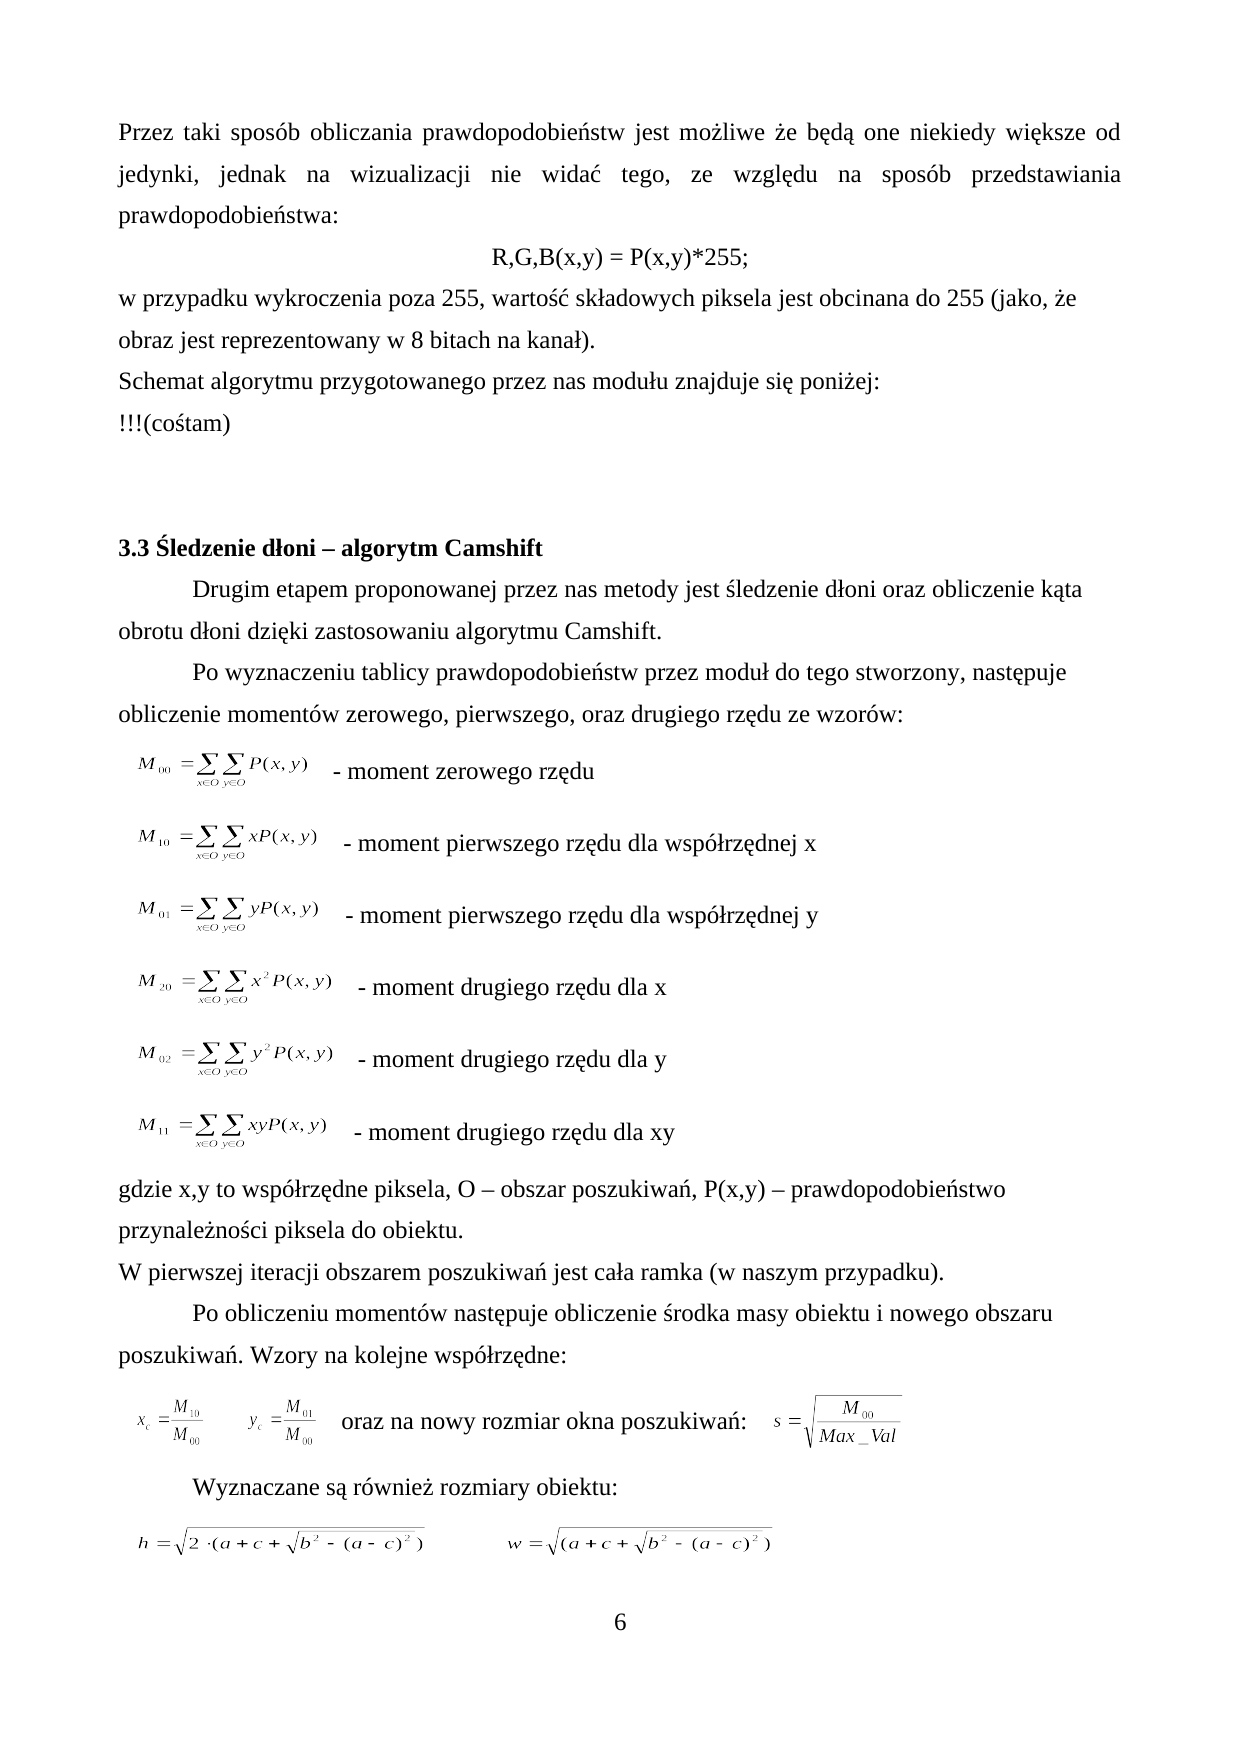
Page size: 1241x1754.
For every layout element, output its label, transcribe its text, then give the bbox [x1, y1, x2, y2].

text R,G,B(x,y) = P(x,y)*255; [118, 243, 1122, 271]
text !!!(cośtam) [118, 409, 1122, 437]
text w przypadku wykroczenia poza 255, wartość składowych piksela jest obcinana do 255 (jako, że obraz jest reprezentowany w 8 bitach na kanał). [118, 284, 1122, 354]
text - moment zerowego rzędu [118, 742, 1122, 800]
text Przez taki sposób obliczania prawdopodobieństw jest możliwe że będą one niekiedy większe od jedynki, jednak na wizualizacji nie widać tego, ze względu na sposób przedstawiania prawdopodobieństwa: [118, 118, 1122, 229]
text - moment pierwszego rzędu dla współrzędnej x [118, 814, 1122, 872]
text - moment drugiego rzędu dla x [118, 958, 1122, 1016]
text Po obliczeniu momentów następuje obliczenie środka masy obiektu i nowego obszaru poszukiwań. Wzory na kolejne współrzędne: [118, 1299, 1122, 1369]
text Wyznaczane są również rozmiary obiektu: [118, 1473, 1122, 1501]
text Schemat algorytmu przygotowanego przez nas modułu znajduje się poniżej: [118, 367, 1122, 395]
text gdzie x,y to współrzędne piksela, O – obszar poszukiwań, P(x,y) – prawdopodobieństwo przynależności piksela do obiektu. [118, 1175, 1122, 1244]
text W pierwszej iteracji obszarem poszukiwań jest cała ramka (w naszym przypadku). [118, 1258, 1122, 1286]
text Po wyznaczeniu tablicy prawdopodobieństw przez moduł do tego stworzony, następuje obliczenie momentów zerowego, pierwszego, oraz drugiego rzędu ze wzorów: [118, 658, 1122, 728]
text oraz na nowy rozmiar okna poszukiwań: [118, 1382, 1122, 1459]
text - moment drugiego rzędu dla y [118, 1030, 1122, 1089]
text - moment drugiego rzędu dla xy [118, 1102, 1122, 1161]
text - moment pierwszego rzędu dla współrzędnej y [118, 886, 1122, 944]
text Drugim etapem proponowanej przez nas metody jest śledzenie dłoni oraz obliczenie kąta obrotu dłoni dzięki zastosowaniu algorytmu Camshift. [118, 575, 1122, 644]
text 3.3 Śledzenie dłoni – algorytm Camshift [118, 534, 1122, 561]
